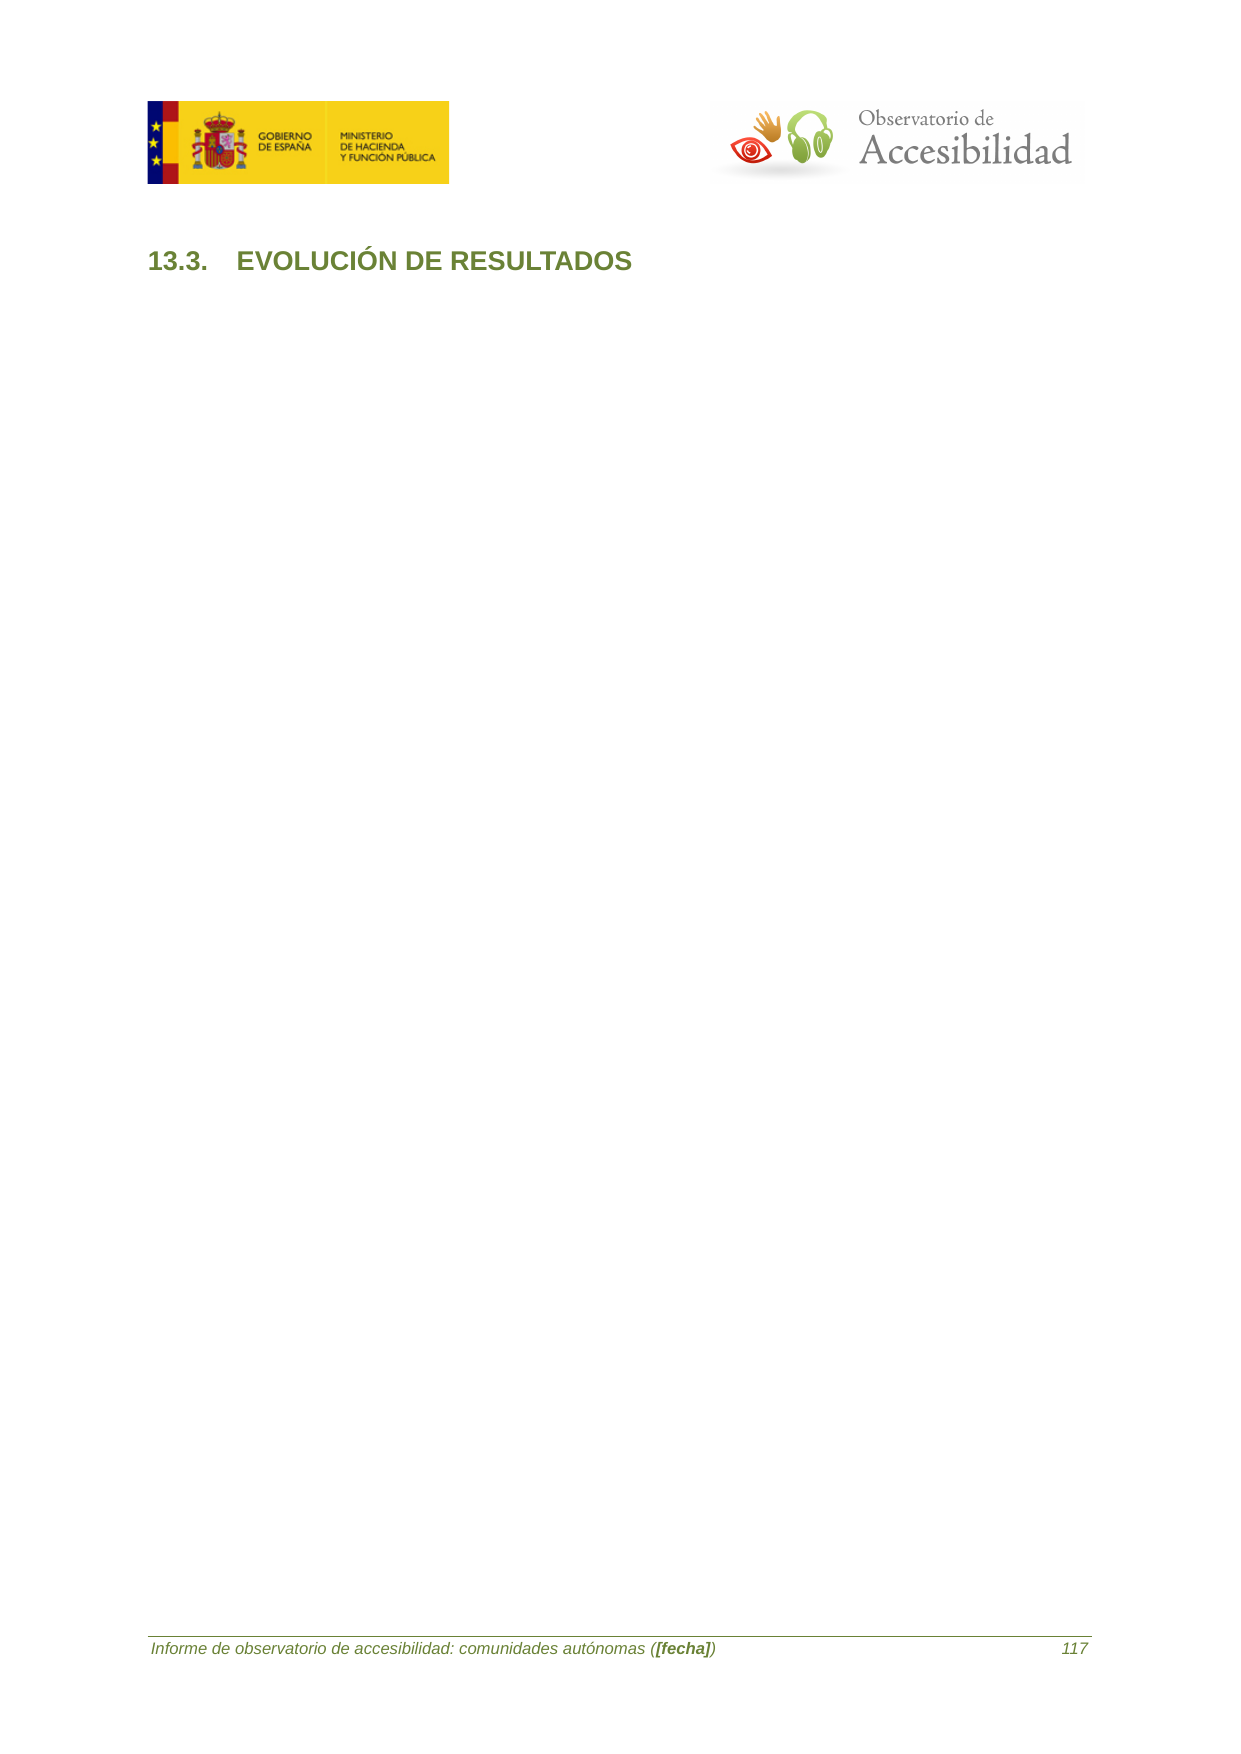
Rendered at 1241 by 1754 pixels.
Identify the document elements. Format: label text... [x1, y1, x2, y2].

picture [710, 101, 1086, 184]
subtitle Evolución de Resultados [148, 245, 1092, 276]
picture [147, 101, 450, 184]
